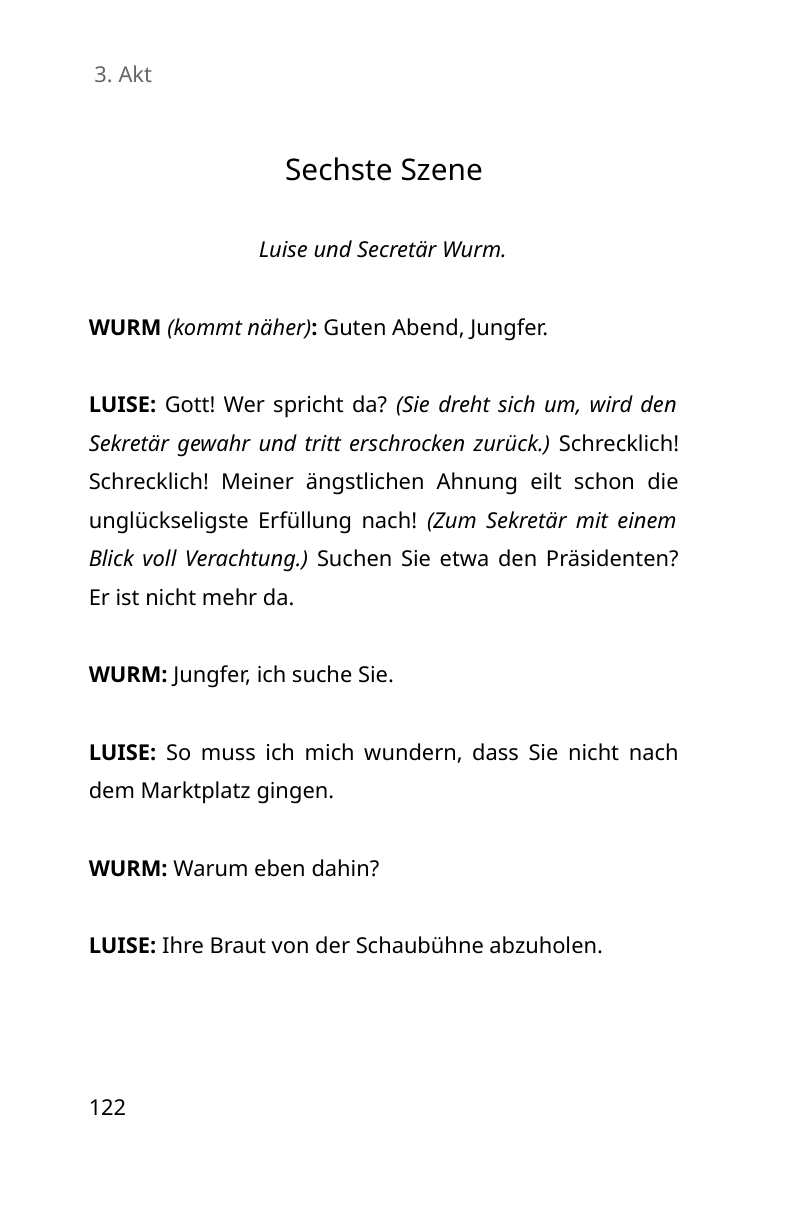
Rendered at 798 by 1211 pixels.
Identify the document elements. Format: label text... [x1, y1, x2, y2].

text WURM (kommt näher): Guten Abend, Jungfer. [88, 285, 679, 341]
text WURM: Jungfer, ich suche Sie. [88, 632, 679, 689]
text Luise und Secretär Wurm. [88, 213, 679, 264]
text LUISE: Gott! Wer spricht da? (Sie dreht sich um, wird den Sekretär gewahr und tritt erschrocken zurück.) Schrecklich! Schrecklich! Meiner ängstlichen Ahnung eilt schon die unglückseligste Erfüllung nach! (Zum Sekretär mit einem Blick voll Verachtung.) Suchen Sie etwa den Präsidenten? Er ist nicht mehr da. [88, 362, 679, 612]
text LUISE: Ihre Braut von der Schaubühne abzuholen. [88, 903, 679, 960]
text LUISE: So muss ich mich wundern, dass Sie nicht nach dem Marktplatz gingen. [88, 710, 679, 805]
text WURM: Warum eben dahin? [88, 826, 679, 882]
subtitle Sechste Szene [88, 118, 679, 189]
